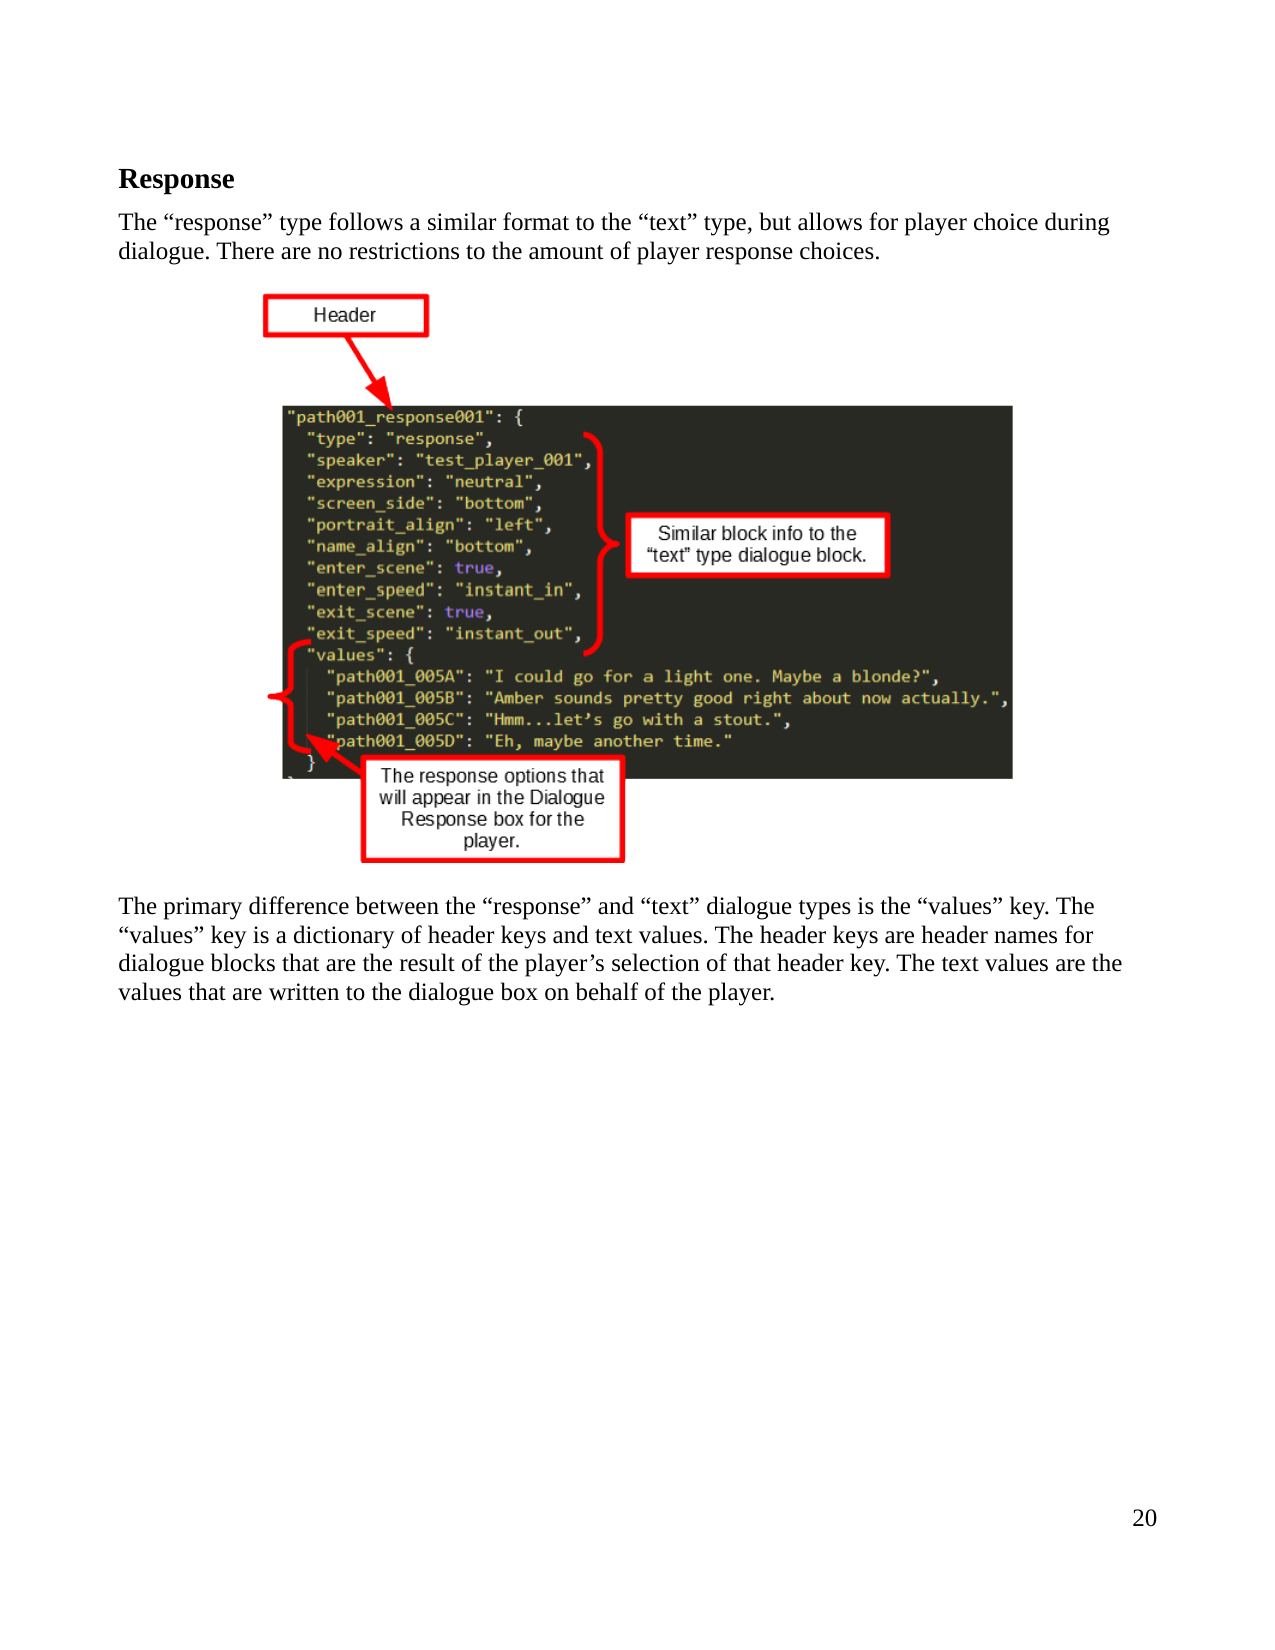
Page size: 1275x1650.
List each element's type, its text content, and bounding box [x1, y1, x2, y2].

text The “response” type follows a similar format to the “text” type, but allows for player choice during dialogue. There are no restrictions to the amount of player response choices. [118, 207, 1157, 265]
picture [262, 293, 1013, 863]
text The primary difference between the “response” and “text” dialogue types is the “values” key. The “values” key is a dictionary of header keys and text values. The header keys are header names for dialogue blocks that are the result of the player’s selection of that header key. The text values are the values that are written to the dialogue box on behalf of the player. [118, 891, 1157, 1006]
subtitle Response [118, 161, 1157, 195]
